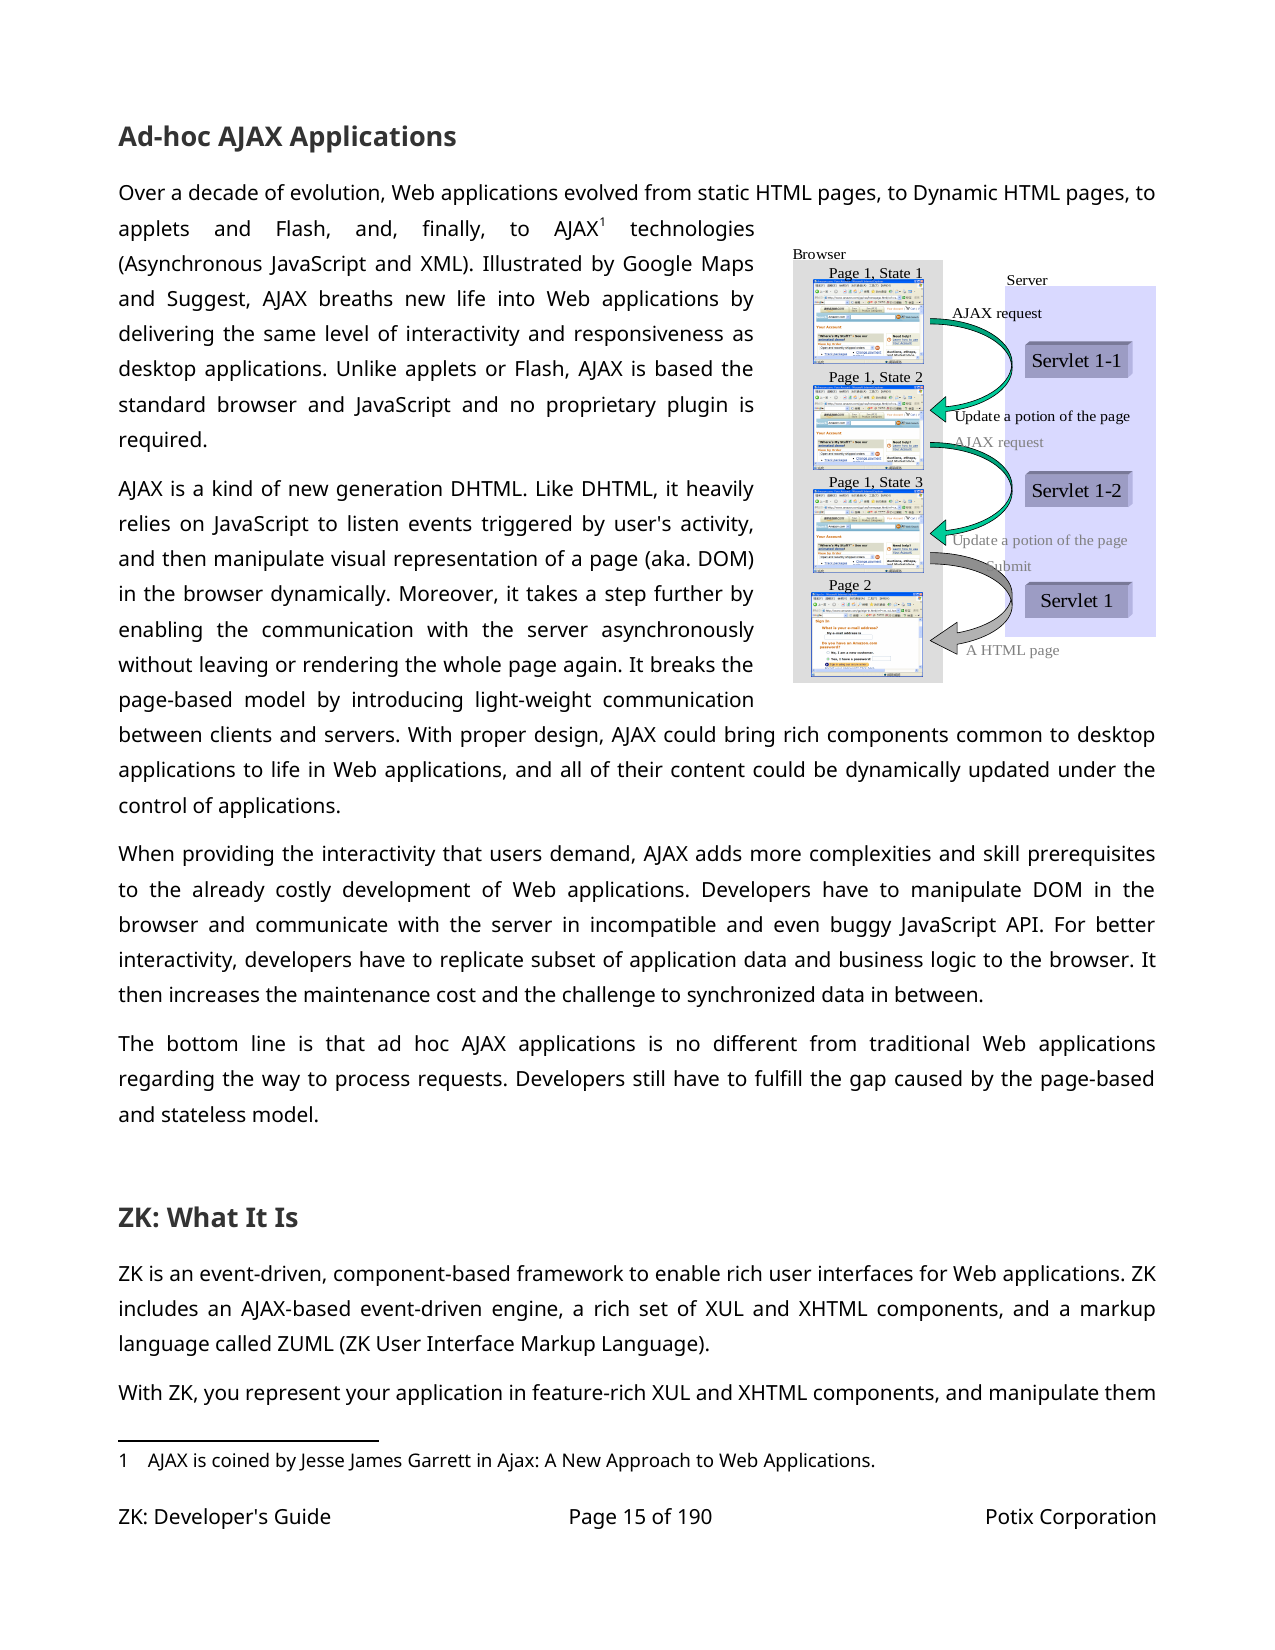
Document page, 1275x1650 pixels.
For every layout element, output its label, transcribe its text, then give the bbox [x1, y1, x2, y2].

text With ZK, you represent your application in feature-rich XUL and XHTML components, and manipulate them [118, 1378, 1157, 1407]
text AJAX is coined by Jesse James Garrett in Ajax: A New Approach to Web Applications. [118, 1447, 1157, 1473]
subtitle ZK: What It Is [118, 1199, 1157, 1236]
text ZK is an event-driven, component-based framework to enable rich user interfaces for Web applications. ZK includes an AJAX-based event-driven engine, a rich set of XUL and XHTML components, and a markup language called ZUML (ZK User Interface Markup Language). [118, 1259, 1157, 1358]
text Over a decade of evolution, Web applications evolved from static HTML pages, to Dynamic HTML pages, to applets and Flash, and, finally, to AJAX technologies (Asynchronous JavaScript and XML). Illustrated by Google Maps and Suggest, AJAX breaths new life into Web applications by delivering the same level of interactivity and responsiveness as desktop applications. Unlike applets or Flash, AJAX is based the standard browser and JavaScript and no proprietary plugin is required. [118, 178, 1157, 453]
text When providing the interactivity that users demand, AJAX adds more complexities and skill prerequisites to the already costly development of Web applications. Developers have to manipulate DOM in the browser and communicate with the server in incompatible and even buggy JavaScript API. For better interactivity, developers have to replicate subset of application data and business logic to the browser. It then increases the maintenance cost and the challenge to synchronized data in between. [118, 839, 1157, 1009]
text AJAX is a kind of new generation DHTML. Like DHTML, it heavily relies on JavaScript to listen events triggered by user's activity, and then manipulate visual representation of a page (aka. DOM) in the browser dynamically. Moreover, it takes a step further by enabling the communication with the server asynchronously without leaving or rendering the whole page again. It breaks the page-based model by introducing light-weight communication between clients and servers. With proper design, AJAX could bring rich components common to desktop applications to life in Web applications, and all of their content could be dynamically updated under the control of applications. [118, 474, 1157, 819]
subtitle Ad-hoc AJAX Applications [118, 118, 1157, 155]
text The bottom line is that ad hoc AJAX applications is no different from traditional Web applications regarding the way to process requests. Developers still have to fulfill the gap caused by the page-based and stateless model. [118, 1029, 1157, 1128]
